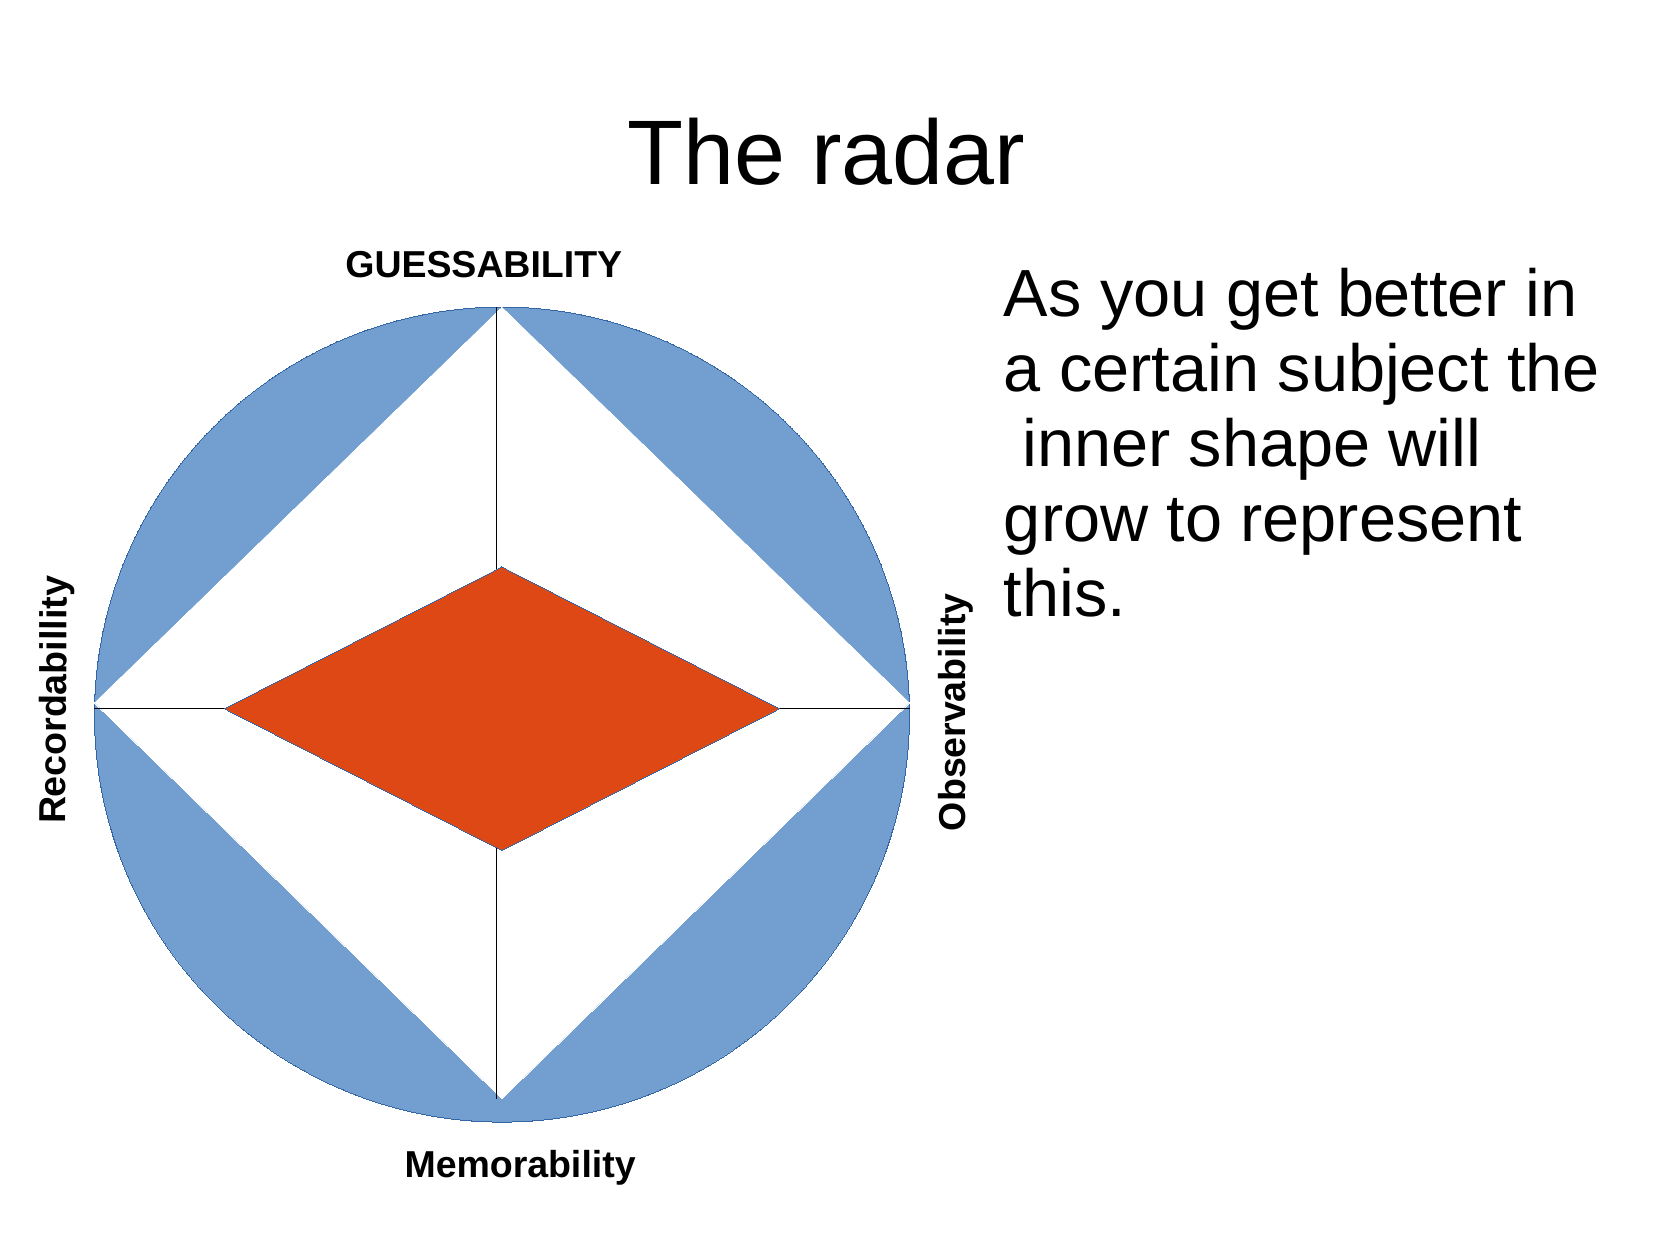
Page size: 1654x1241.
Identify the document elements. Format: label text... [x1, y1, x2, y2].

text_box Observability [923, 578, 981, 846]
title The radar [82, 49, 1571, 257]
text_box GUESSABILITY [330, 236, 638, 294]
text_box [94, 307, 910, 1123]
text_box Memorability [389, 1136, 651, 1193]
text_box Recordabillity [23, 560, 83, 839]
list As you get better in a certain subject the inner shape will grow to represent this. [933, 256, 1619, 976]
